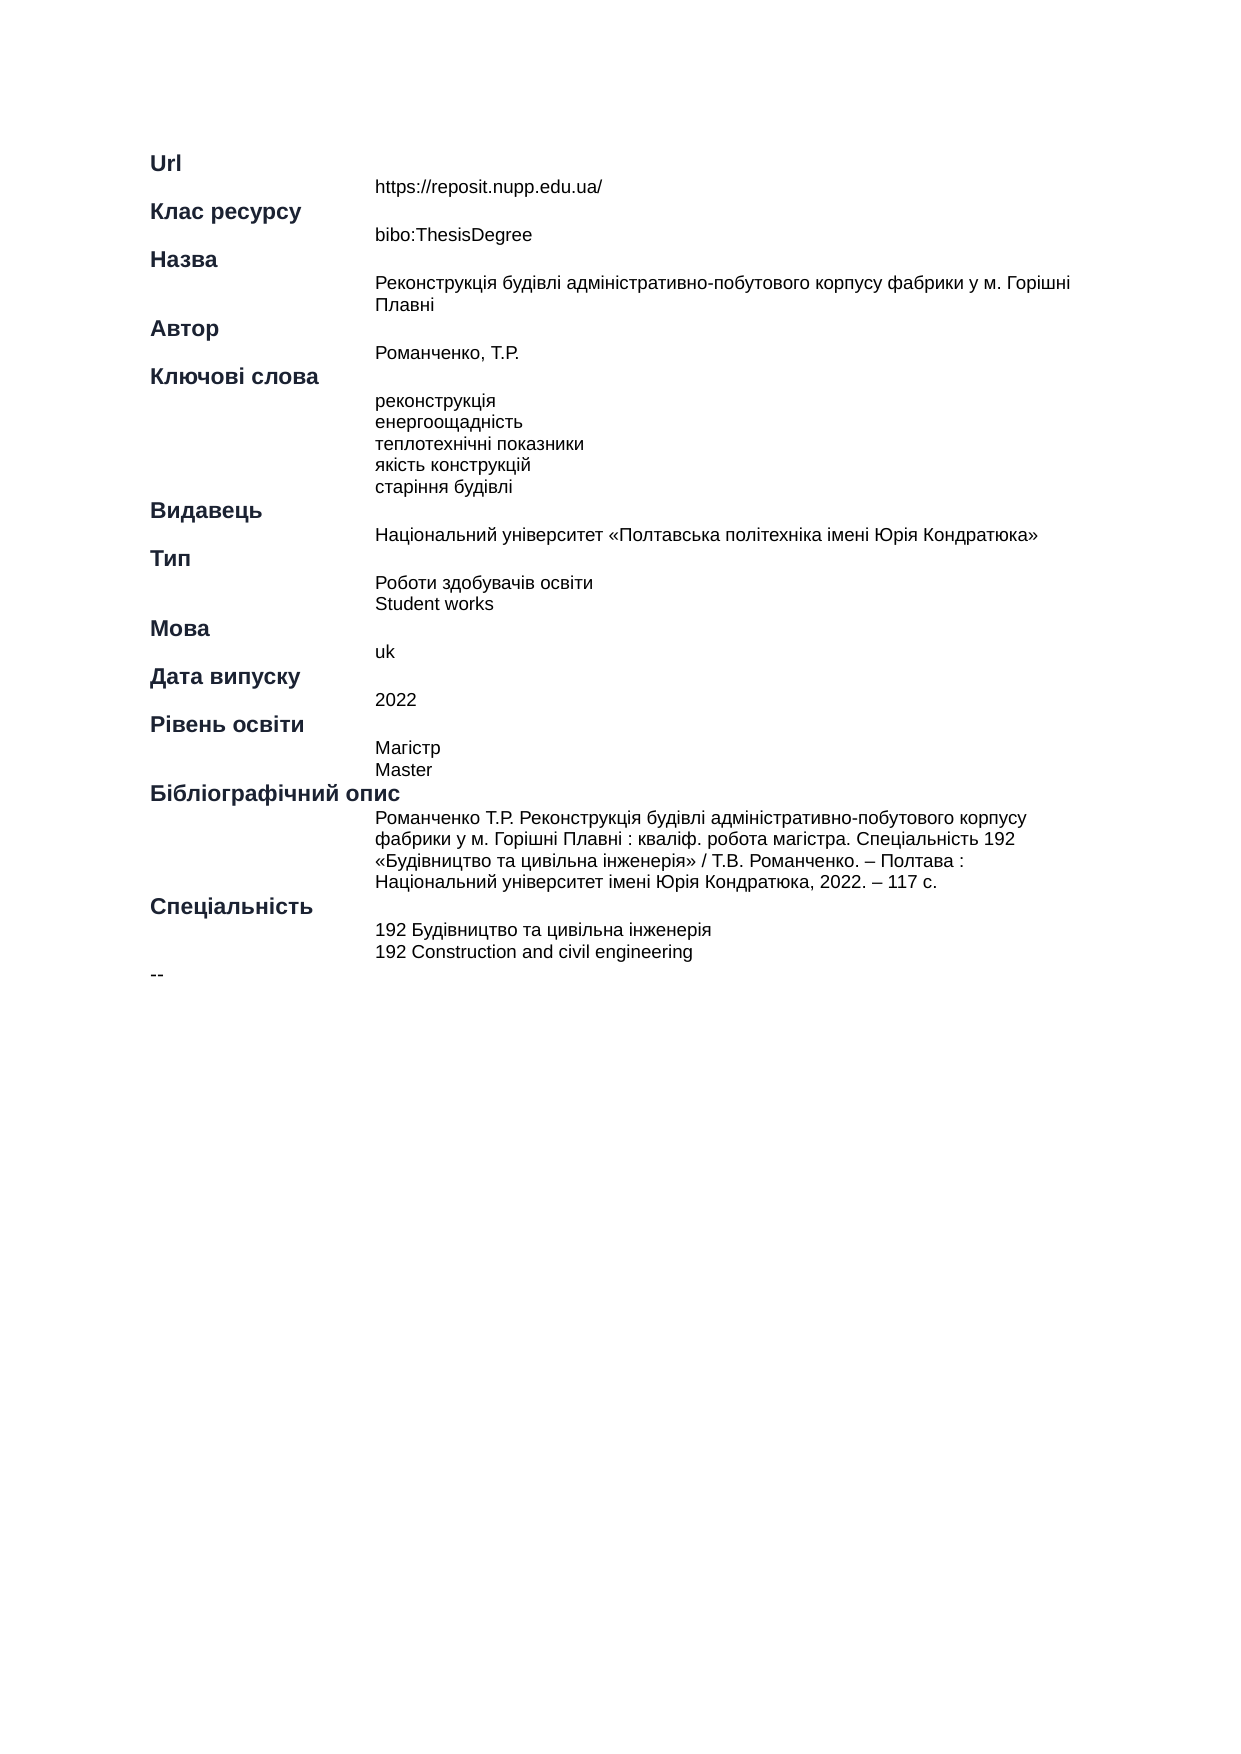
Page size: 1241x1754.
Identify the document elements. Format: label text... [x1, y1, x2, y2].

text Дата випуску [150, 663, 1090, 689]
text Спеціальність [150, 893, 1090, 919]
text Національний університет «Полтавська політехніка імені Юрія Кондратюка» [375, 524, 1090, 545]
text Student works [375, 593, 1090, 615]
text Ключові слова [150, 363, 1090, 389]
text https://reposit.nupp.edu.ua/ [375, 176, 1090, 198]
text Автор [150, 315, 1090, 342]
text Бібліографічний опис [150, 780, 1090, 806]
text енергоощадність [375, 411, 1090, 433]
text Url [150, 150, 1090, 176]
text 192 Будівництво та цивільна інженерія [375, 919, 1090, 941]
text реконструкція [375, 389, 1090, 411]
text Назва [150, 246, 1090, 272]
text теплотехнічні показники [375, 433, 1090, 454]
text Видавець [150, 497, 1090, 524]
text Рівень освіти [150, 711, 1090, 737]
text Master [375, 758, 1090, 780]
text bibo:ThesisDegree [375, 224, 1090, 246]
text Романченко Т.Р. Реконструкція будівлі адміністративно-побутового корпусу фабрики у м. Горішні Плавні : кваліф. робота магістра. Спеціальність 192 «Будівництво та цивільна інженерія» / Т.В. Романченко. – Полтава : Національний університет імені Юрія Кондратюка, 2022. – 117 с. [375, 806, 1090, 893]
text якість конструкцій [375, 454, 1090, 476]
text Реконструкція будівлі адміністративно-побутового корпусу фабрики у м. Горішні Плавні [375, 272, 1090, 315]
text uk [375, 641, 1090, 663]
text 2022 [375, 689, 1090, 711]
text Клас ресурсу [150, 198, 1090, 224]
text Тип [150, 545, 1090, 572]
text -- [150, 962, 1090, 986]
text старіння будівлі [375, 476, 1090, 497]
text Магістр [375, 737, 1090, 758]
text Мова [150, 615, 1090, 641]
text Романченко, Т.Р. [375, 342, 1090, 363]
text Роботи здобувачів освіти [375, 572, 1090, 593]
text 192 Construction and civil engineering [375, 941, 1090, 962]
